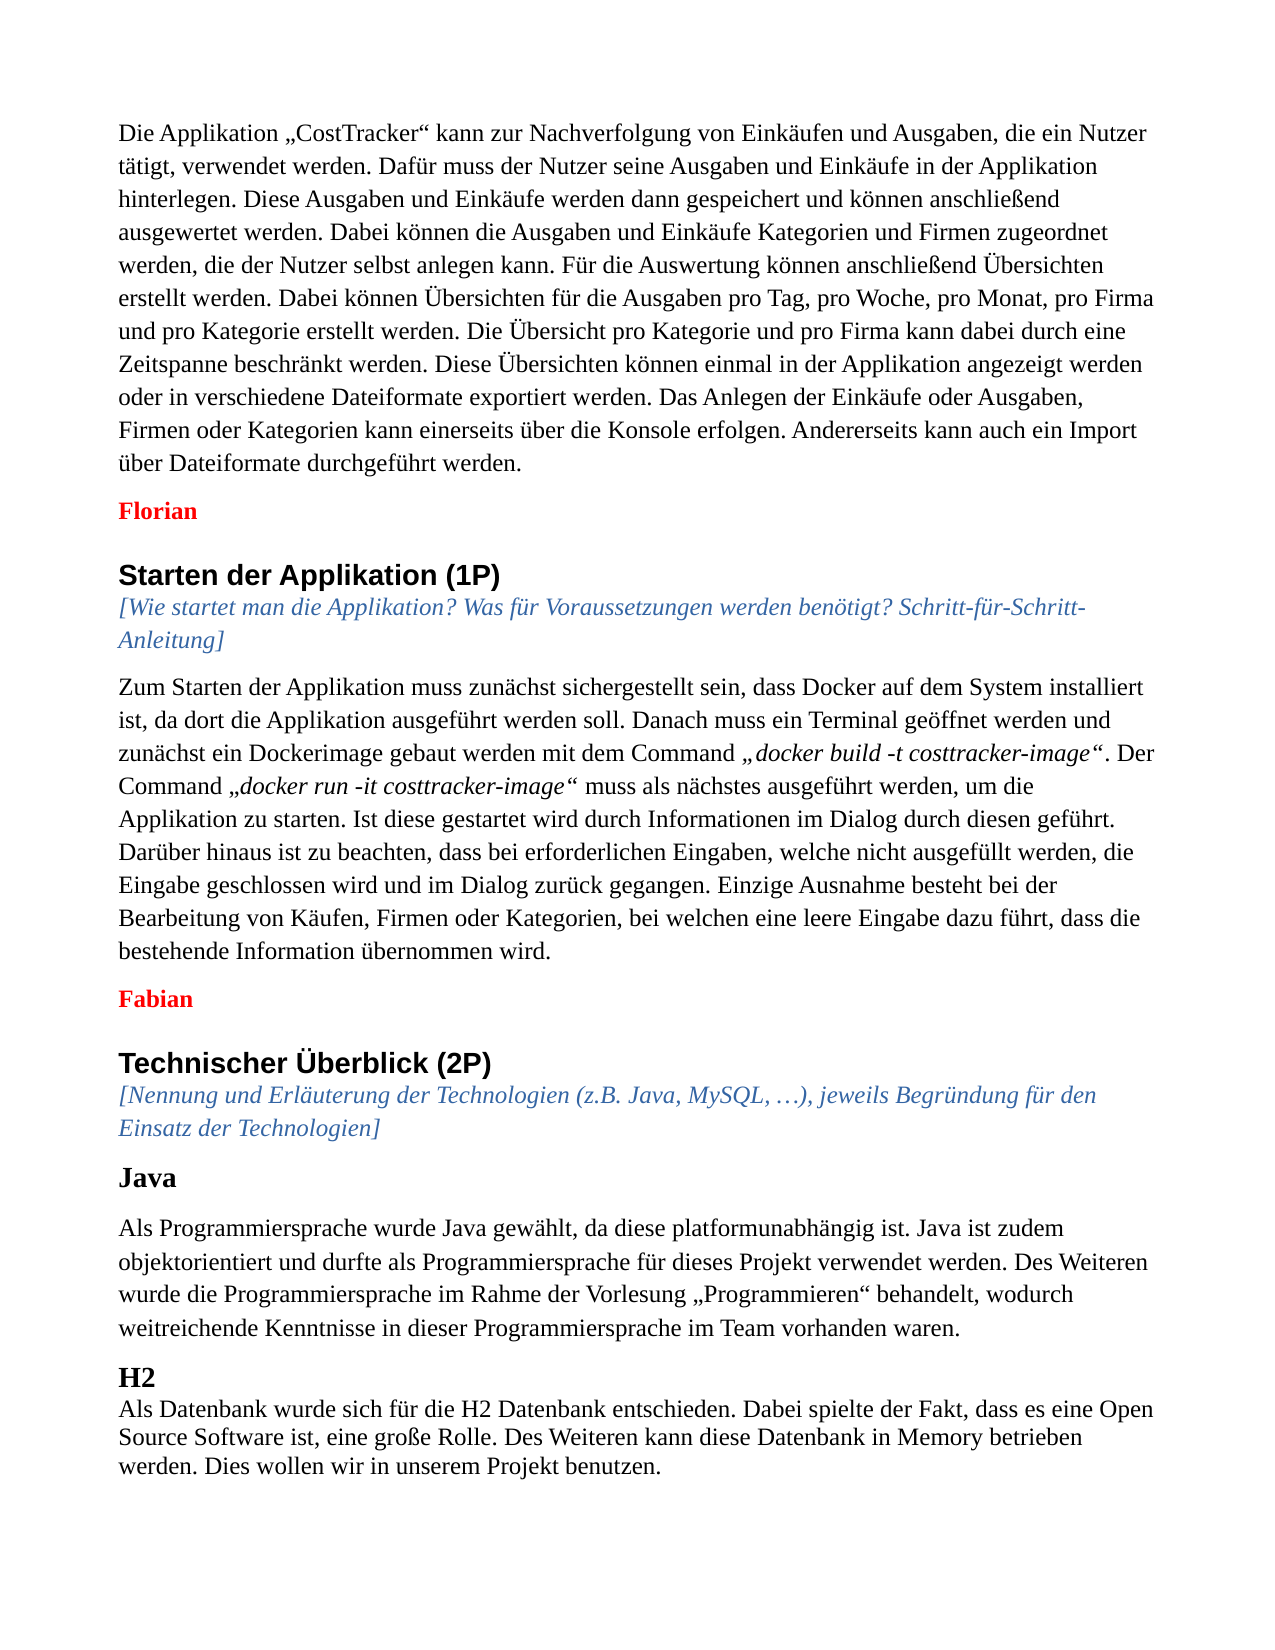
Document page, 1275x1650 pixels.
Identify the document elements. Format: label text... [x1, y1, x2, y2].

text Die Applikation „CostTracker“ kann zur Nachverfolgung von Einkäufen und Ausgaben, die ein Nutzer tätigt, verwendet werden. Dafür muss der Nutzer seine Ausgaben und Einkäufe in der Applikation hinterlegen. Diese Ausgaben und Einkäufe werden dann gespeichert und können anschließend ausgewertet werden. Dabei können die Ausgaben und Einkäufe Kategorien und Firmen zugeordnet werden, die der Nutzer selbst anlegen kann. Für die Auswertung können anschließend Übersichten erstellt werden. Dabei können Übersichten für die Ausgaben pro Tag, pro Woche, pro Monat, pro Firma und pro Kategorie erstellt werden. Die Übersicht pro Kategorie und pro Firma kann dabei durch eine Zeitspanne beschränkt werden. Diese Übersichten können einmal in der Applikation angezeigt werden oder in verschiedene Dateiformate exportiert werden. Das Anlegen der Einkäufe oder Ausgaben, Firmen oder Kategorien kann einerseits über die Konsole erfolgen. Andererseits kann auch ein Import über Dateiformate durchgeführt werden. [118, 118, 1157, 477]
subtitle Starten der Applikation (1P) [118, 558, 1157, 592]
text Java [118, 1160, 1157, 1194]
text H2 [118, 1360, 1157, 1394]
text [Wie startet man die Applikation? Was für Voraussetzungen werden benötigt? Schritt-für-Schritt-Anleitung] [118, 592, 1157, 653]
text [Nennung und Erläuterung der Technologien (z.B. Java, MySQL, …), jeweils Begründung für den Einsatz der Technologien] [118, 1080, 1157, 1142]
text Florian [118, 496, 1157, 525]
subtitle Technischer Überblick (2P) [118, 1046, 1157, 1080]
text Als Programmiersprache wurde Java gewählt, da diese platformunabhängig ist. Java ist zudem objektorientiert und durfte als Programmiersprache für dieses Projekt verwendet werden. Des Weiteren wurde die Programmiersprache im Rahme der Vorlesung „Programmieren“ behandelt, wodurch weitreichende Kenntnisse in dieser Programmiersprache im Team vorhanden waren. [118, 1213, 1157, 1341]
text Als Datenbank wurde sich für die H2 Datenbank entschieden. Dabei spielte der Fakt, dass es eine Open Source Software ist, eine große Rolle. Des Weiteren kann diese Datenbank in Memory betrieben werden. Dies wollen wir in unserem Projekt benutzen. [118, 1394, 1157, 1480]
text Zum Starten der Applikation muss zunächst sichergestellt sein, dass Docker auf dem System installiert ist, da dort die Applikation ausgeführt werden soll. Danach muss ein Terminal geöffnet werden und zunächst ein Dockerimage gebaut werden mit dem Command „docker build -t costtracker-image“. Der Command „docker run -it costtracker-image“ muss als nächstes ausgeführt werden, um die Applikation zu starten. Ist diese gestartet wird durch Informationen im Dialog durch diesen geführt. Darüber hinaus ist zu beachten, dass bei erforderlichen Eingaben, welche nicht ausgefüllt werden, die Eingabe geschlossen wird und im Dialog zurück gegangen. Einzige Ausnahme besteht bei der Bearbeitung von Käufen, Firmen oder Kategorien, bei welchen eine leere Eingabe dazu führt, dass die bestehende Information übernommen wird. [118, 672, 1157, 965]
text Fabian [118, 984, 1157, 1013]
